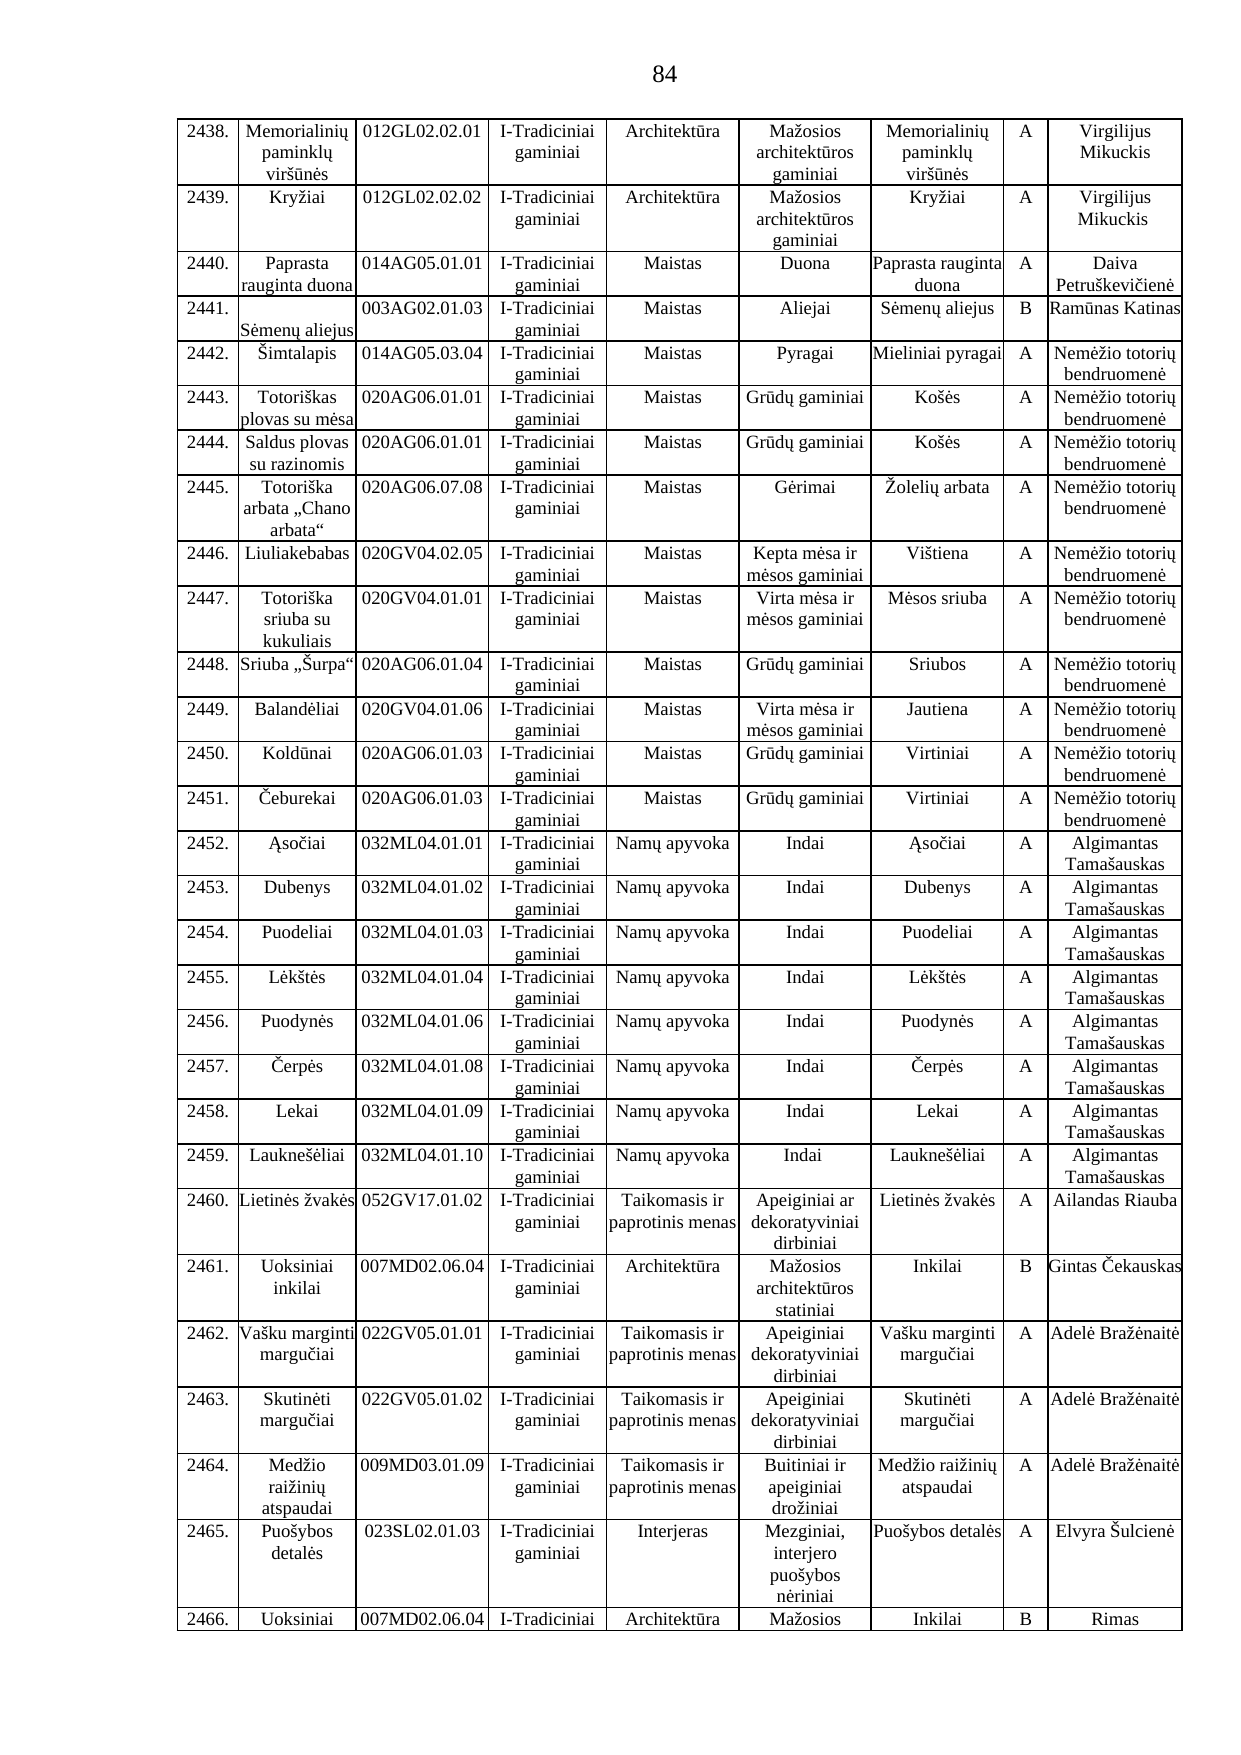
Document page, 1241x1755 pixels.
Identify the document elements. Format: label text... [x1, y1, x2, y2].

table_cell 020AG06.07.08 [357, 476, 488, 540]
table_cell Košės [872, 386, 1003, 429]
table_cell 032ML04.01.09 [357, 1100, 488, 1143]
table_cell Adelė Bražėnaitė [1049, 1454, 1181, 1519]
table_cell Namų apyvoka [607, 1010, 738, 1053]
table_cell A [1004, 966, 1047, 1009]
table_cell Čerpės [239, 1055, 355, 1098]
table_cell 032ML04.01.06 [357, 1010, 488, 1053]
table_cell I-Tradiciniai gaminiai [489, 787, 606, 830]
table_cell 007MD02.06.04 [357, 1255, 488, 1320]
table_cell Lauknešėliai [872, 1145, 1003, 1187]
table_cell Gintas Čekauskas [1049, 1255, 1181, 1320]
table_cell 2460. [178, 1189, 238, 1254]
table_cell Namų apyvoka [607, 921, 738, 964]
table_cell I-Tradiciniai gaminiai [489, 653, 606, 696]
table_cell Grūdų gaminiai [740, 431, 870, 474]
table_cell Maistas [607, 742, 738, 785]
table_cell I-Tradiciniai gaminiai [489, 252, 606, 295]
table_cell Lėkštės [872, 966, 1003, 1009]
table_cell Nemėžio totorių bendruomenė [1049, 698, 1181, 741]
table_cell Indai [740, 876, 870, 919]
table_cell 052GV17.01.02 [357, 1189, 488, 1254]
table_cell Ąsočiai [239, 832, 355, 875]
table_cell Algimantas Tamašauskas [1049, 1100, 1181, 1143]
table_cell Apeiginiai dekoratyviniai dirbiniai [740, 1388, 870, 1452]
table_cell Maistas [607, 542, 738, 585]
table_cell 2463. [178, 1388, 238, 1452]
table_cell 032ML04.01.01 [357, 832, 488, 875]
table_cell 2441. [178, 297, 238, 340]
table_cell A [1004, 1100, 1047, 1143]
table_cell 2455. [178, 966, 238, 1009]
table_cell 2453. [178, 876, 238, 919]
table_cell Taikomasis ir paprotinis menas [607, 1189, 738, 1254]
table_cell Rimas [1049, 1608, 1181, 1630]
table_cell I-Tradiciniai gaminiai [489, 1322, 606, 1386]
table_cell Uoksiniai inkilai [239, 1255, 355, 1320]
table_cell Mažosios architektūros gaminiai [740, 120, 870, 184]
table_cell 020AG06.01.03 [357, 742, 488, 785]
table_cell A [1004, 1454, 1047, 1519]
table_cell Nemėžio totorių bendruomenė [1049, 742, 1181, 785]
table_cell Lėkštės [239, 966, 355, 1009]
table_cell Vištiena [872, 542, 1003, 585]
table_cell A [1004, 542, 1047, 585]
table_cell Virta mėsa ir mėsos gaminiai [740, 587, 870, 651]
table_cell Maistas [607, 787, 738, 830]
table_cell A [1004, 252, 1047, 295]
table_cell Indai [740, 966, 870, 1009]
table_cell Indai [740, 832, 870, 875]
table_cell 2451. [178, 787, 238, 830]
table_cell Ąsočiai [872, 832, 1003, 875]
table_cell A [1004, 186, 1047, 251]
table_cell Grūdų gaminiai [740, 386, 870, 429]
table_cell I-Tradiciniai gaminiai [489, 1055, 606, 1098]
table_cell A [1004, 742, 1047, 785]
table_cell Maistas [607, 431, 738, 474]
table_cell Namų apyvoka [607, 966, 738, 1009]
table_cell 007MD02.06.04 [357, 1608, 488, 1630]
table_cell Lietinės žvakės [872, 1189, 1003, 1254]
table_cell 020AG06.01.03 [357, 787, 488, 830]
table_cell Žolelių arbata [872, 476, 1003, 540]
table_cell Maistas [607, 342, 738, 385]
table_cell I-Tradiciniai gaminiai [489, 1145, 606, 1187]
table_cell A [1004, 1010, 1047, 1053]
table_cell Algimantas Tamašauskas [1049, 921, 1181, 964]
table_cell Algimantas Tamašauskas [1049, 966, 1181, 1009]
table_cell A [1004, 1055, 1047, 1098]
table_cell I-Tradiciniai gaminiai [489, 431, 606, 474]
table_cell Maistas [607, 386, 738, 429]
table_cell Indai [740, 921, 870, 964]
table_cell Dubenys [872, 876, 1003, 919]
table_cell Nemėžio totorių bendruomenė [1049, 542, 1181, 585]
table_cell Algimantas Tamašauskas [1049, 832, 1181, 875]
table_cell I-Tradiciniai gaminiai [489, 698, 606, 741]
table_cell I-Tradiciniai gaminiai [489, 1189, 606, 1254]
table_cell 2447. [178, 587, 238, 651]
table_cell Algimantas Tamašauskas [1049, 1010, 1181, 1053]
table_cell Algimantas Tamašauskas [1049, 1145, 1181, 1187]
table_cell Architektūra [607, 1608, 738, 1630]
table_cell Sėmenų aliejus [239, 297, 355, 340]
table_cell Nemėžio totorių bendruomenė [1049, 386, 1181, 429]
table_cell 022GV05.01.01 [357, 1322, 488, 1386]
table_cell A [1004, 342, 1047, 385]
table_cell Namų apyvoka [607, 1145, 738, 1187]
table_cell Sriuba „Šurpa“ [239, 653, 355, 696]
table_cell Mieliniai pyragai [872, 342, 1003, 385]
table_cell 2464. [178, 1454, 238, 1519]
table_cell 2442. [178, 342, 238, 385]
table_cell 2466. [178, 1608, 238, 1630]
table_cell A [1004, 1388, 1047, 1452]
table_cell 009MD03.01.09 [357, 1454, 488, 1519]
table_cell Indai [740, 1010, 870, 1053]
table_cell 020GV04.01.06 [357, 698, 488, 741]
table_cell Paprasta rauginta duona [872, 252, 1003, 295]
table_cell 2461. [178, 1255, 238, 1320]
table_cell 020AG06.01.04 [357, 653, 488, 696]
table_cell 023SL02.01.03 [357, 1520, 488, 1607]
table_cell A [1004, 1189, 1047, 1254]
table_cell 020GV04.02.05 [357, 542, 488, 585]
table_cell Taikomasis ir paprotinis menas [607, 1388, 738, 1452]
table_cell Medžio raižinių atspaudai [239, 1454, 355, 1519]
table_cell Taikomasis ir paprotinis menas [607, 1322, 738, 1386]
table_cell I-Tradiciniai [489, 1608, 606, 1630]
table_cell Inkilai [872, 1608, 1003, 1630]
table_cell I-Tradiciniai gaminiai [489, 542, 606, 585]
table_cell I-Tradiciniai gaminiai [489, 1388, 606, 1452]
table_cell Namų apyvoka [607, 876, 738, 919]
table_cell 2448. [178, 653, 238, 696]
table_cell Taikomasis ir paprotinis menas [607, 1454, 738, 1519]
table_cell Mažosios architektūros statiniai [740, 1255, 870, 1320]
table_cell 012GL02.02.02 [357, 186, 488, 251]
table_cell A [1004, 1145, 1047, 1187]
table_cell Nemėžio totorių bendruomenė [1049, 587, 1181, 651]
table_cell Koldūnai [239, 742, 355, 785]
table_cell Saldus plovas su razinomis [239, 431, 355, 474]
table_cell Architektūra [607, 120, 738, 184]
table_cell Nemėžio totorių bendruomenė [1049, 431, 1181, 474]
table_cell 2458. [178, 1100, 238, 1143]
table_cell 020AG06.01.01 [357, 431, 488, 474]
table_cell Medžio raižinių atspaudai [872, 1454, 1003, 1519]
table_cell I-Tradiciniai gaminiai [489, 297, 606, 340]
table_cell Balandėliai [239, 698, 355, 741]
table_cell 032ML04.01.08 [357, 1055, 488, 1098]
table_cell Kryžiai [872, 186, 1003, 251]
table_cell B [1004, 297, 1047, 340]
table_cell A [1004, 921, 1047, 964]
table_cell Maistas [607, 587, 738, 651]
table_cell Pyragai [740, 342, 870, 385]
table_cell 2457. [178, 1055, 238, 1098]
table_cell I-Tradiciniai gaminiai [489, 1255, 606, 1320]
table_cell Nemėžio totorių bendruomenė [1049, 342, 1181, 385]
table_cell Namų apyvoka [607, 1055, 738, 1098]
table_cell Algimantas Tamašauskas [1049, 1055, 1181, 1098]
table_cell Virtiniai [872, 742, 1003, 785]
table_cell Interjeras [607, 1520, 738, 1607]
table_cell 2456. [178, 1010, 238, 1053]
table_cell Inkilai [872, 1255, 1003, 1320]
table_cell 032ML04.01.02 [357, 876, 488, 919]
table_cell I-Tradiciniai gaminiai [489, 186, 606, 251]
table_cell Adelė Bražėnaitė [1049, 1388, 1181, 1452]
table_cell Mažosios [740, 1608, 870, 1630]
table_cell A [1004, 120, 1047, 184]
table_cell Kepta mėsa ir mėsos gaminiai [740, 542, 870, 585]
table_cell A [1004, 876, 1047, 919]
table_cell Memorialinių paminklų viršūnės [239, 120, 355, 184]
table_cell Puošybos detalės [239, 1520, 355, 1607]
table_cell 2438. [178, 120, 238, 184]
table_cell Sriubos [872, 653, 1003, 696]
table_cell Lietinės žvakės [239, 1189, 355, 1254]
table_cell 2446. [178, 542, 238, 585]
table_cell Paprasta rauginta duona [239, 252, 355, 295]
table_cell A [1004, 832, 1047, 875]
table_cell 020AG06.01.01 [357, 386, 488, 429]
table_cell Lauknešėliai [239, 1145, 355, 1187]
table_cell I-Tradiciniai gaminiai [489, 832, 606, 875]
table_cell Aliejai [740, 297, 870, 340]
table_cell I-Tradiciniai gaminiai [489, 1010, 606, 1053]
table_cell I-Tradiciniai gaminiai [489, 876, 606, 919]
table_cell Indai [740, 1055, 870, 1098]
table_cell Adelė Bražėnaitė [1049, 1322, 1181, 1386]
table_cell 2449. [178, 698, 238, 741]
table_cell 012GL02.02.01 [357, 120, 488, 184]
table_cell Skutinėti margučiai [872, 1388, 1003, 1452]
table_cell I-Tradiciniai gaminiai [489, 1520, 606, 1607]
table_cell A [1004, 386, 1047, 429]
table_cell I-Tradiciniai gaminiai [489, 120, 606, 184]
table_cell Sėmenų aliejus [872, 297, 1003, 340]
table_cell Indai [740, 1100, 870, 1143]
table_cell B [1004, 1255, 1047, 1320]
table_cell B [1004, 1608, 1047, 1630]
table_cell Puodynės [872, 1010, 1003, 1053]
table_cell Čeburekai [239, 787, 355, 830]
table_cell I-Tradiciniai gaminiai [489, 1100, 606, 1143]
table_cell Duona [740, 252, 870, 295]
table_cell I-Tradiciniai gaminiai [489, 921, 606, 964]
table_cell Indai [740, 1145, 870, 1187]
table_cell 020GV04.01.01 [357, 587, 488, 651]
table_cell Maistas [607, 297, 738, 340]
table_cell I-Tradiciniai gaminiai [489, 386, 606, 429]
table_cell Grūdų gaminiai [740, 653, 870, 696]
table_cell 014AG05.03.04 [357, 342, 488, 385]
table_cell Memorialinių paminklų viršūnės [872, 120, 1003, 184]
table_cell A [1004, 1520, 1047, 1607]
table_cell Mažosios architektūros gaminiai [740, 186, 870, 251]
table_cell Skutinėti margučiai [239, 1388, 355, 1452]
table_cell A [1004, 698, 1047, 741]
table_cell Namų apyvoka [607, 1100, 738, 1143]
table_cell Maistas [607, 476, 738, 540]
table_cell 2440. [178, 252, 238, 295]
table_cell Totoriška sriuba su kukuliais [239, 587, 355, 651]
table_cell Mezginiai, interjero puošybos nėriniai [740, 1520, 870, 1607]
table_cell A [1004, 1322, 1047, 1386]
table_cell I-Tradiciniai gaminiai [489, 342, 606, 385]
table_cell Puodeliai [239, 921, 355, 964]
table_cell Šimtalapis [239, 342, 355, 385]
table_cell A [1004, 587, 1047, 651]
table_cell 014AG05.01.01 [357, 252, 488, 295]
table_cell I-Tradiciniai gaminiai [489, 1454, 606, 1519]
table_cell Maistas [607, 252, 738, 295]
table_cell Vašku marginti margučiai [872, 1322, 1003, 1386]
table_cell Dubenys [239, 876, 355, 919]
table_cell Uoksiniai [239, 1608, 355, 1630]
table_cell Mėsos sriuba [872, 587, 1003, 651]
table_cell Nemėžio totorių bendruomenė [1049, 787, 1181, 830]
table_cell Algimantas Tamašauskas [1049, 876, 1181, 919]
table_cell Gėrimai [740, 476, 870, 540]
table_cell A [1004, 476, 1047, 540]
table_cell Jautiena [872, 698, 1003, 741]
table_cell 032ML04.01.03 [357, 921, 488, 964]
table_cell 003AG02.01.03 [357, 297, 488, 340]
table_cell Grūdų gaminiai [740, 787, 870, 830]
table_cell 2443. [178, 386, 238, 429]
table_cell Namų apyvoka [607, 832, 738, 875]
table_cell A [1004, 431, 1047, 474]
table_cell A [1004, 653, 1047, 696]
table_cell Virtiniai [872, 787, 1003, 830]
table_cell Ramūnas Katinas [1049, 297, 1181, 340]
table_cell I-Tradiciniai gaminiai [489, 966, 606, 1009]
table_cell Nemėžio totorių bendruomenė [1049, 476, 1181, 540]
table_cell I-Tradiciniai gaminiai [489, 587, 606, 651]
table_cell Ailandas Riauba [1049, 1189, 1181, 1254]
table_cell 032ML04.01.10 [357, 1145, 488, 1187]
table_cell Puodynės [239, 1010, 355, 1053]
table_cell Maistas [607, 653, 738, 696]
table_cell Buitiniai ir apeiginiai drožiniai [740, 1454, 870, 1519]
table_cell Čerpės [872, 1055, 1003, 1098]
table_cell Maistas [607, 698, 738, 741]
table_cell I-Tradiciniai gaminiai [489, 476, 606, 540]
table_cell Virgilijus Mikuckis [1049, 186, 1181, 251]
table_cell Architektūra [607, 186, 738, 251]
table_cell Nemėžio totorių bendruomenė [1049, 653, 1181, 696]
table_cell 2454. [178, 921, 238, 964]
table_cell 032ML04.01.04 [357, 966, 488, 1009]
table_cell Architektūra [607, 1255, 738, 1320]
table_cell 2444. [178, 431, 238, 474]
table_cell Apeiginiai dekoratyviniai dirbiniai [740, 1322, 870, 1386]
table_cell 2452. [178, 832, 238, 875]
table_cell I-Tradiciniai gaminiai [489, 742, 606, 785]
table_cell Apeiginiai ar dekoratyviniai dirbiniai [740, 1189, 870, 1254]
table_cell A [1004, 787, 1047, 830]
table_cell Lekai [872, 1100, 1003, 1143]
table_cell Virgilijus Mikuckis [1049, 120, 1181, 184]
table_cell Kryžiai [239, 186, 355, 251]
table_cell Totoriškas plovas su mėsa [239, 386, 355, 429]
table_cell 2462. [178, 1322, 238, 1386]
table_cell Grūdų gaminiai [740, 742, 870, 785]
table_cell Vašku marginti margučiai [239, 1322, 355, 1386]
table_cell Puošybos detalės [872, 1520, 1003, 1607]
table_cell Liuliakebabas [239, 542, 355, 585]
table_cell Virta mėsa ir mėsos gaminiai [740, 698, 870, 741]
table_cell 2465. [178, 1520, 238, 1607]
table_cell 2459. [178, 1145, 238, 1187]
table_cell 022GV05.01.02 [357, 1388, 488, 1452]
table_cell Puodeliai [872, 921, 1003, 964]
table_cell Elvyra Šulcienė [1049, 1520, 1181, 1607]
table_cell 2445. [178, 476, 238, 540]
table_cell 2439. [178, 186, 238, 251]
table_cell Totoriška arbata „Chano arbata“ [239, 476, 355, 540]
table_cell 2450. [178, 742, 238, 785]
table_cell Košės [872, 431, 1003, 474]
table_cell Lekai [239, 1100, 355, 1143]
table_cell Daiva Petruškevičienė [1049, 252, 1181, 295]
